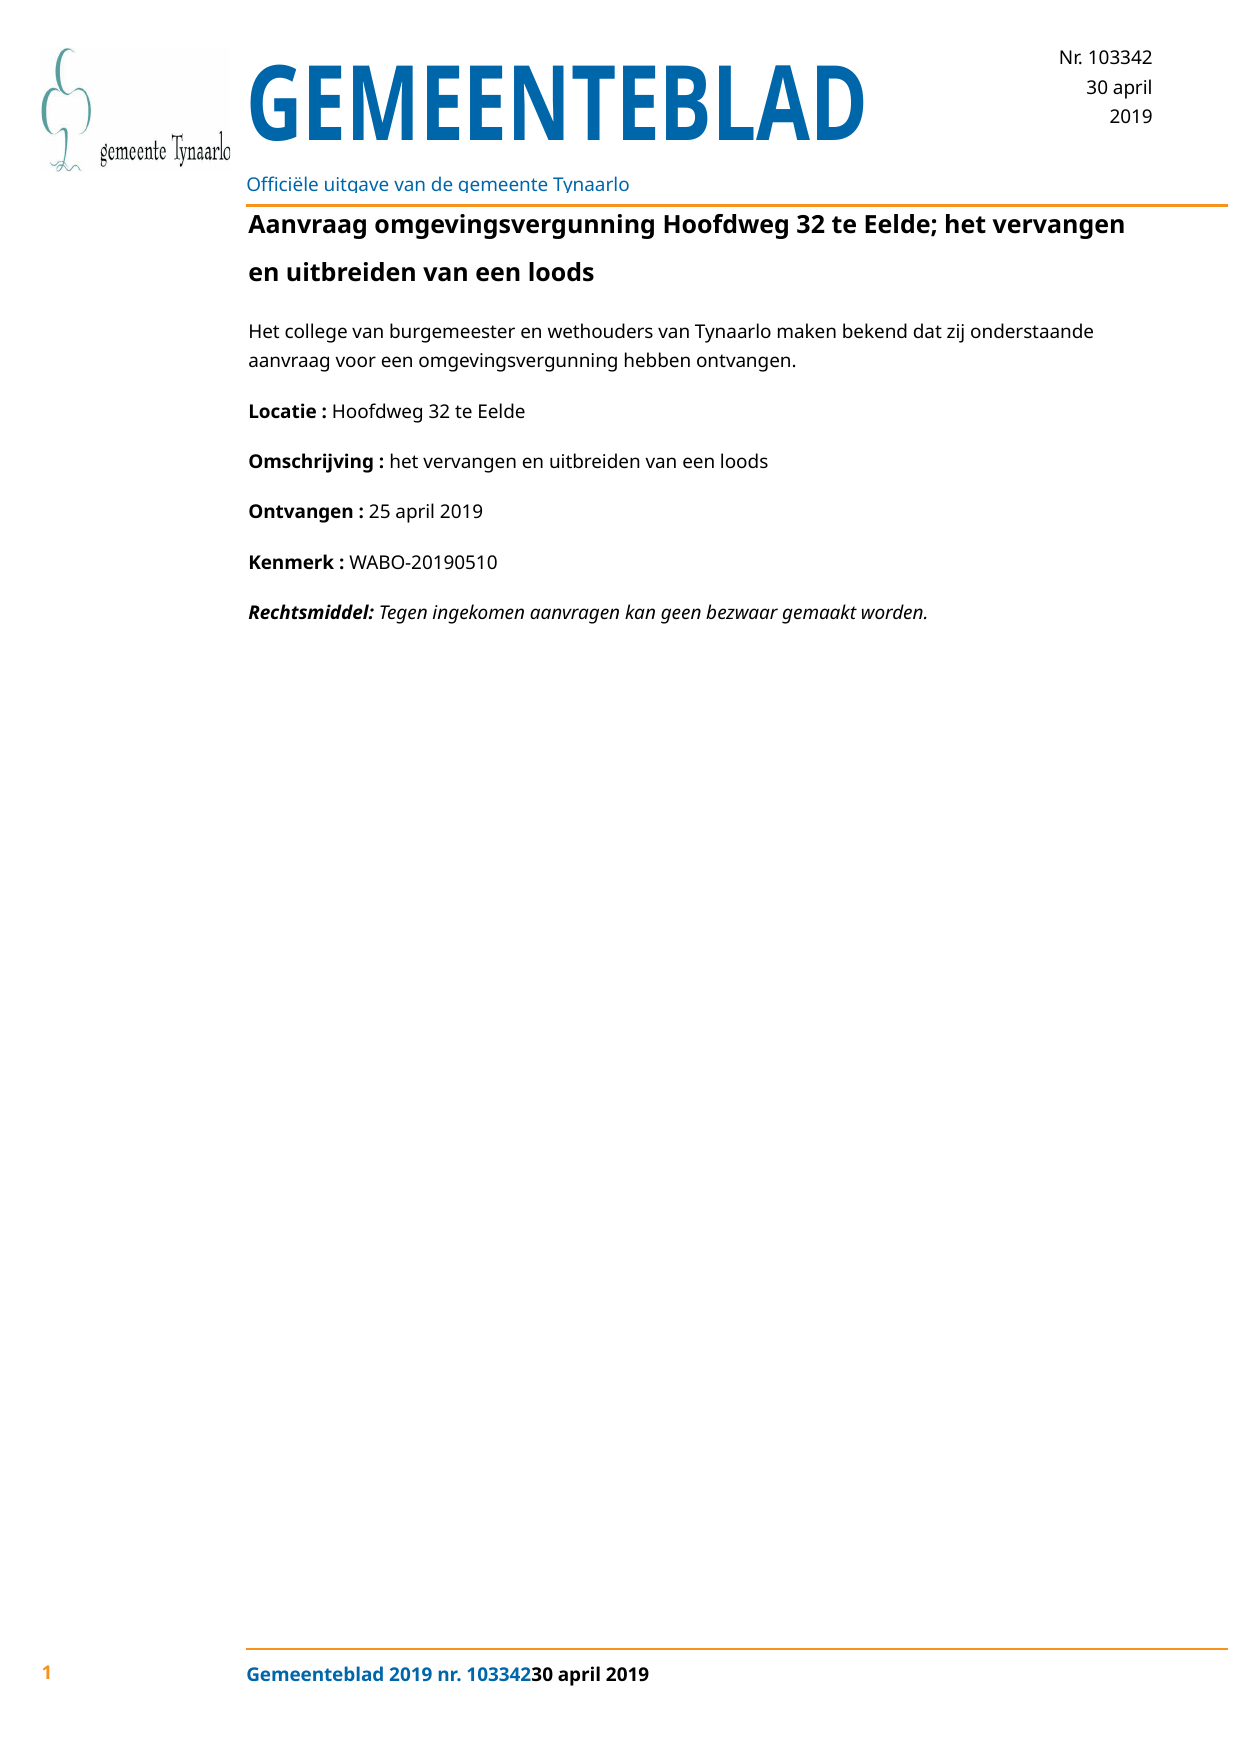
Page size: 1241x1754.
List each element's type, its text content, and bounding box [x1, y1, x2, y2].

text Rechtsmiddel: Tegen ingekomen aanvragen kan geen bezwaar gemaakt worden. [248, 599, 1152, 625]
text Locatie : Hoofdweg 32 te Eelde [248, 398, 1152, 424]
picture [41, 47, 231, 172]
text Omschrijving : het vervangen en uitbreiden van een loods [248, 448, 1152, 474]
text Aanvraag omgevingsvergunning Hoofdweg 32 te Eelde; het vervangen en uitbreiden van een loods [248, 207, 1152, 288]
text Het college van burgemeester en wethouders van Tynaarlo maken bekend dat zij onderstaande aanvraag voor een omgevingsvergunning hebben ontvangen. [248, 318, 1152, 373]
text Kenmerk : WABO-20190510 [248, 549, 1152, 575]
text Ontvangen : 25 april 2019 [248, 499, 1152, 524]
